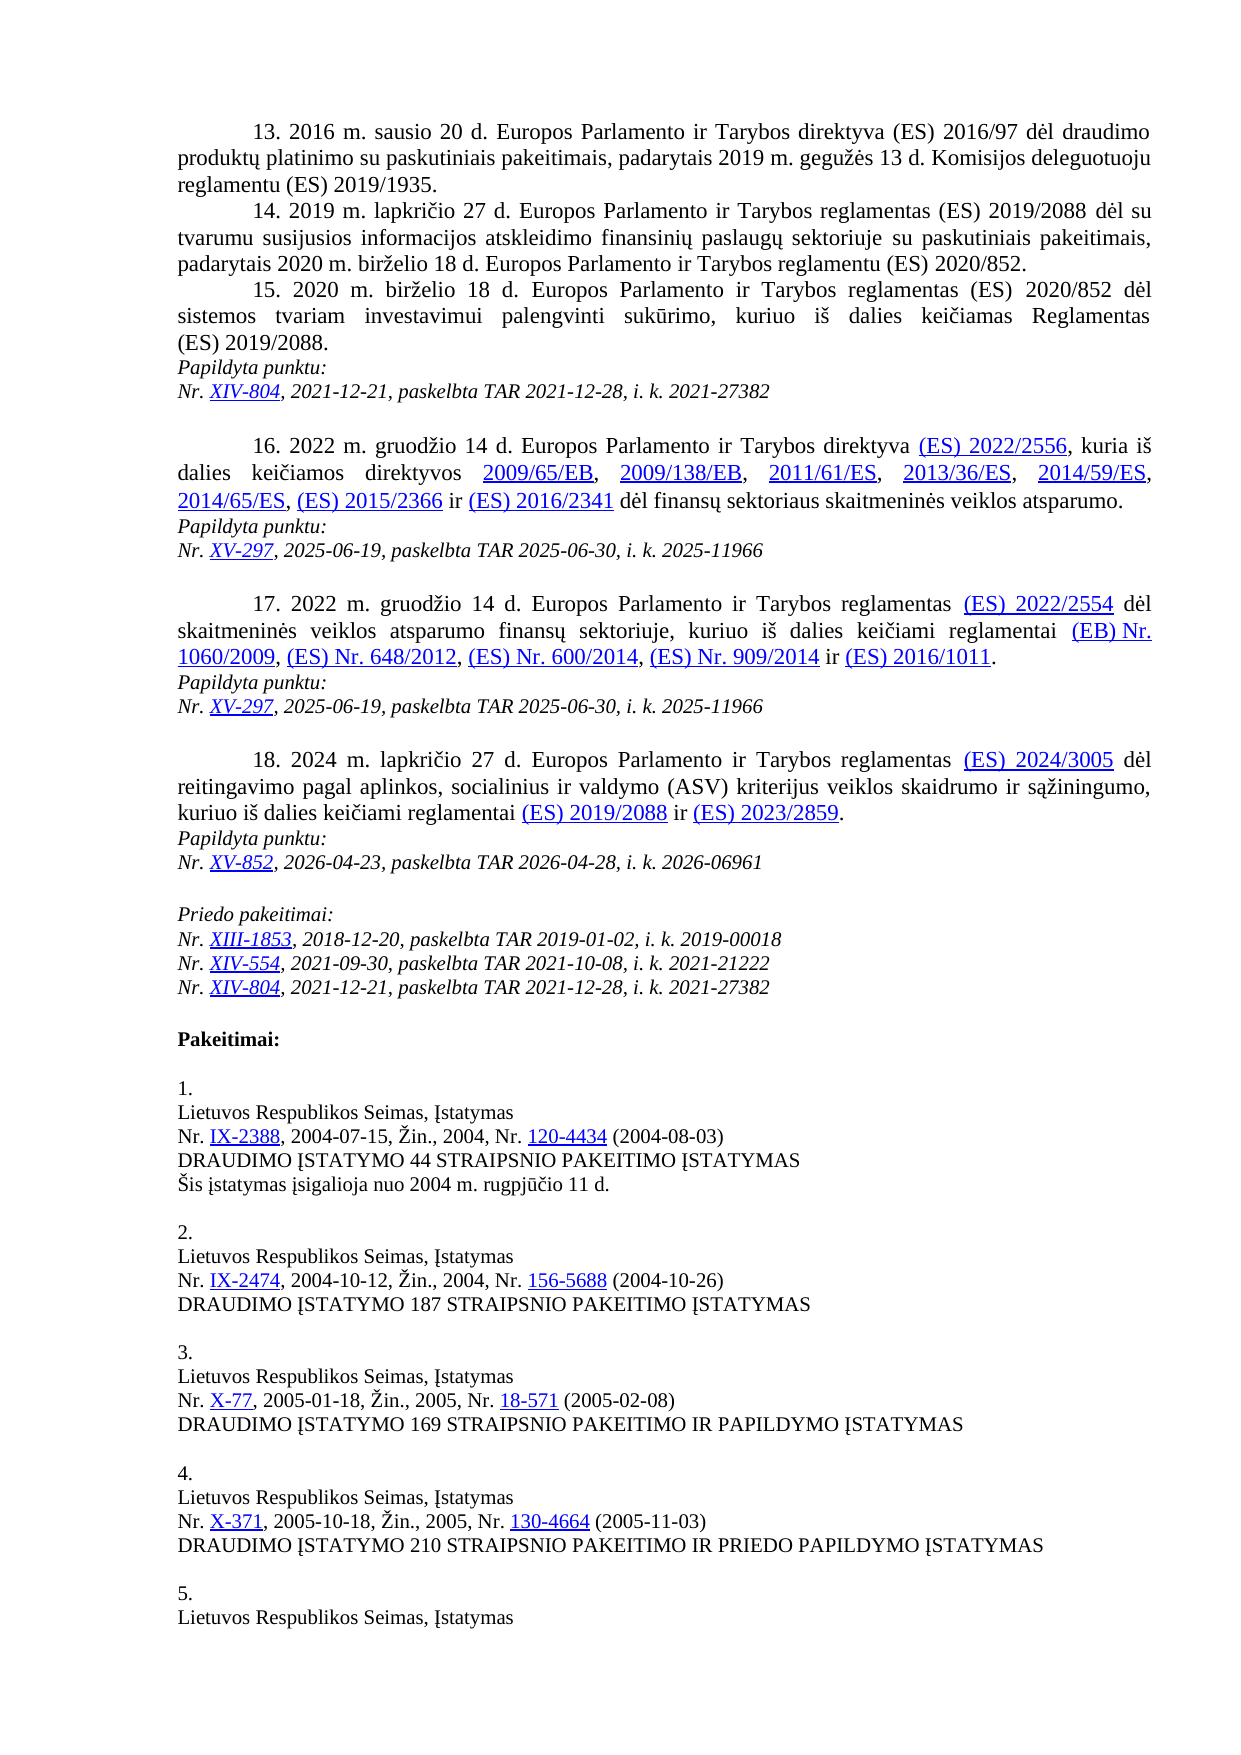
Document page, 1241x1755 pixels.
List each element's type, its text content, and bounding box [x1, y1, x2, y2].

text Lietuvos Respublikos Seimas, Įstatymas [177, 1244, 1152, 1268]
text Nr. X-371, 2005-10-18, Žin., 2005, Nr. 130-4664 (2005-11-03) [177, 1509, 1152, 1533]
text Papildyta punktu: [177, 669, 1152, 694]
text Lietuvos Respublikos Seimas, Įstatymas [177, 1099, 1152, 1124]
text Nr. IX-2388, 2004-07-15, Žin., 2004, Nr. 120-4434 (2004-08-03) [177, 1124, 1152, 1148]
text DRAUDIMO ĮSTATYMO 44 STRAIPSNIO PAKEITIMO ĮSTATYMAS [177, 1148, 1152, 1172]
text DRAUDIMO ĮSTATYMO 210 STRAIPSNIO PAKEITIMO IR PRIEDO PAPILDYMO ĮSTATYMAS [177, 1533, 1152, 1557]
text DRAUDIMO ĮSTATYMO 187 STRAIPSNIO PAKEITIMO ĮSTATYMAS [177, 1292, 1152, 1316]
text Nr. XIV-804, 2021-12-21, paskelbta TAR 2021-12-28, i. k. 2021-27382 [177, 379, 1152, 403]
text Lietuvos Respublikos Seimas, Įstatymas [177, 1364, 1152, 1388]
text Papildyta punktu: [177, 514, 1152, 538]
text 17. 2022 m. gruodžio 14 d. Europos Parlamento ir Tarybos reglamentas (ES) 2022/2554 dėl skaitmeninės veiklos atsparumo finansų sektoriuje, kuriuo iš dalies keičiami reglamentai (EB) Nr. 1060/2009, (ES) Nr. 648/2012, (ES) Nr. 600/2014, (ES) Nr. 909/2014 ir (ES) 2016/1011. [177, 591, 1152, 669]
text 2. [177, 1220, 1152, 1244]
text Priedo pakeitimai: [177, 902, 1152, 926]
text Nr. XV-297, 2025-06-19, paskelbta TAR 2025-06-30, i. k. 2025-11966 [177, 538, 1152, 562]
text Nr. XV-852, 2026-04-23, paskelbta TAR 2026-04-28, i. k. 2026-06961 [177, 849, 1152, 874]
text 1. [177, 1076, 1152, 1099]
text Papildyta punktu: [177, 826, 1152, 849]
text Lietuvos Respublikos Seimas, Įstatymas [177, 1484, 1152, 1509]
text Nr. XIII-1853, 2018-12-20, paskelbta TAR 2019-01-02, i. k. 2019-00018 [177, 926, 1152, 951]
text Papildyta punktu: [177, 355, 1152, 379]
text Pakeitimai: [177, 1027, 1152, 1051]
text 3. [177, 1340, 1152, 1364]
text 18. 2024 m. lapkričio 27 d. Europos Parlamento ir Tarybos reglamentas (ES) 2024/3005 dėl reitingavimo pagal aplinkos, socialinius ir valdymo (ASV) kriterijus veiklos skaidrumo ir sąžiningumo, kuriuo iš dalies keičiami reglamentai (ES) 2019/2088 ir (ES) 2023/2859. [177, 746, 1152, 826]
text Šis įstatymas įsigalioja nuo 2004 m. rugpjūčio 11 d. [177, 1172, 1152, 1196]
text 13. 2016 m. sausio 20 d. Europos Parlamento ir Tarybos direktyva (ES) 2016/97 dėl draudimo produktų platinimo su paskutiniais pakeitimais, padarytais 2019 m. gegužės 13 d. Komisijos deleguotuoju reglamentu (ES) 2019/1935. [177, 118, 1152, 197]
text Lietuvos Respublikos Seimas, Įstatymas [177, 1605, 1152, 1629]
text DRAUDIMO ĮSTATYMO 169 STRAIPSNIO PAKEITIMO IR PAPILDYMO ĮSTATYMAS [177, 1412, 1152, 1436]
text Nr. XIV-804, 2021-12-21, paskelbta TAR 2021-12-28, i. k. 2021-27382 [177, 974, 1152, 999]
text 16. 2022 m. gruodžio 14 d. Europos Parlamento ir Tarybos direktyva (ES) 2022/2556, kuria iš dalies keičiamos direktyvos 2009/65/EB, 2009/138/EB, 2011/61/ES, 2013/36/ES, 2014/59/ES, 2014/65/ES, (ES) 2015/2366 ir (ES) 2016/2341 dėl finansų sektoriaus skaitmeninės veiklos atsparumo. [177, 432, 1152, 514]
text Nr. XV-297, 2025-06-19, paskelbta TAR 2025-06-30, i. k. 2025-11966 [177, 694, 1152, 718]
text 4. [177, 1461, 1152, 1484]
text 14. 2019 m. lapkričio 27 d. Europos Parlamento ir Tarybos reglamentas (ES) 2019/2088 dėl su tvarumu susijusios informacijos atskleidimo finansinių paslaugų sektoriuje su paskutiniais pakeitimais, padarytais 2020 m. birželio 18 d. Europos Parlamento ir Tarybos reglamentu (ES) 2020/852. [177, 197, 1152, 276]
text Nr. XIV-554, 2021-09-30, paskelbta TAR 2021-10-08, i. k. 2021-21222 [177, 951, 1152, 974]
text Nr. IX-2474, 2004-10-12, Žin., 2004, Nr. 156-5688 (2004-10-26) [177, 1268, 1152, 1292]
text 5. [177, 1581, 1152, 1605]
text Nr. X-77, 2005-01-18, Žin., 2005, Nr. 18-571 (2005-02-08) [177, 1388, 1152, 1412]
text 15. 2020 m. birželio 18 d. Europos Parlamento ir Tarybos reglamentas (ES) 2020/852 dėl sistemos tvariam investavimui palengvinti sukūrimo, kuriuo iš dalies keičiamas Reglamentas (ES) 2019/2088. [177, 276, 1152, 355]
